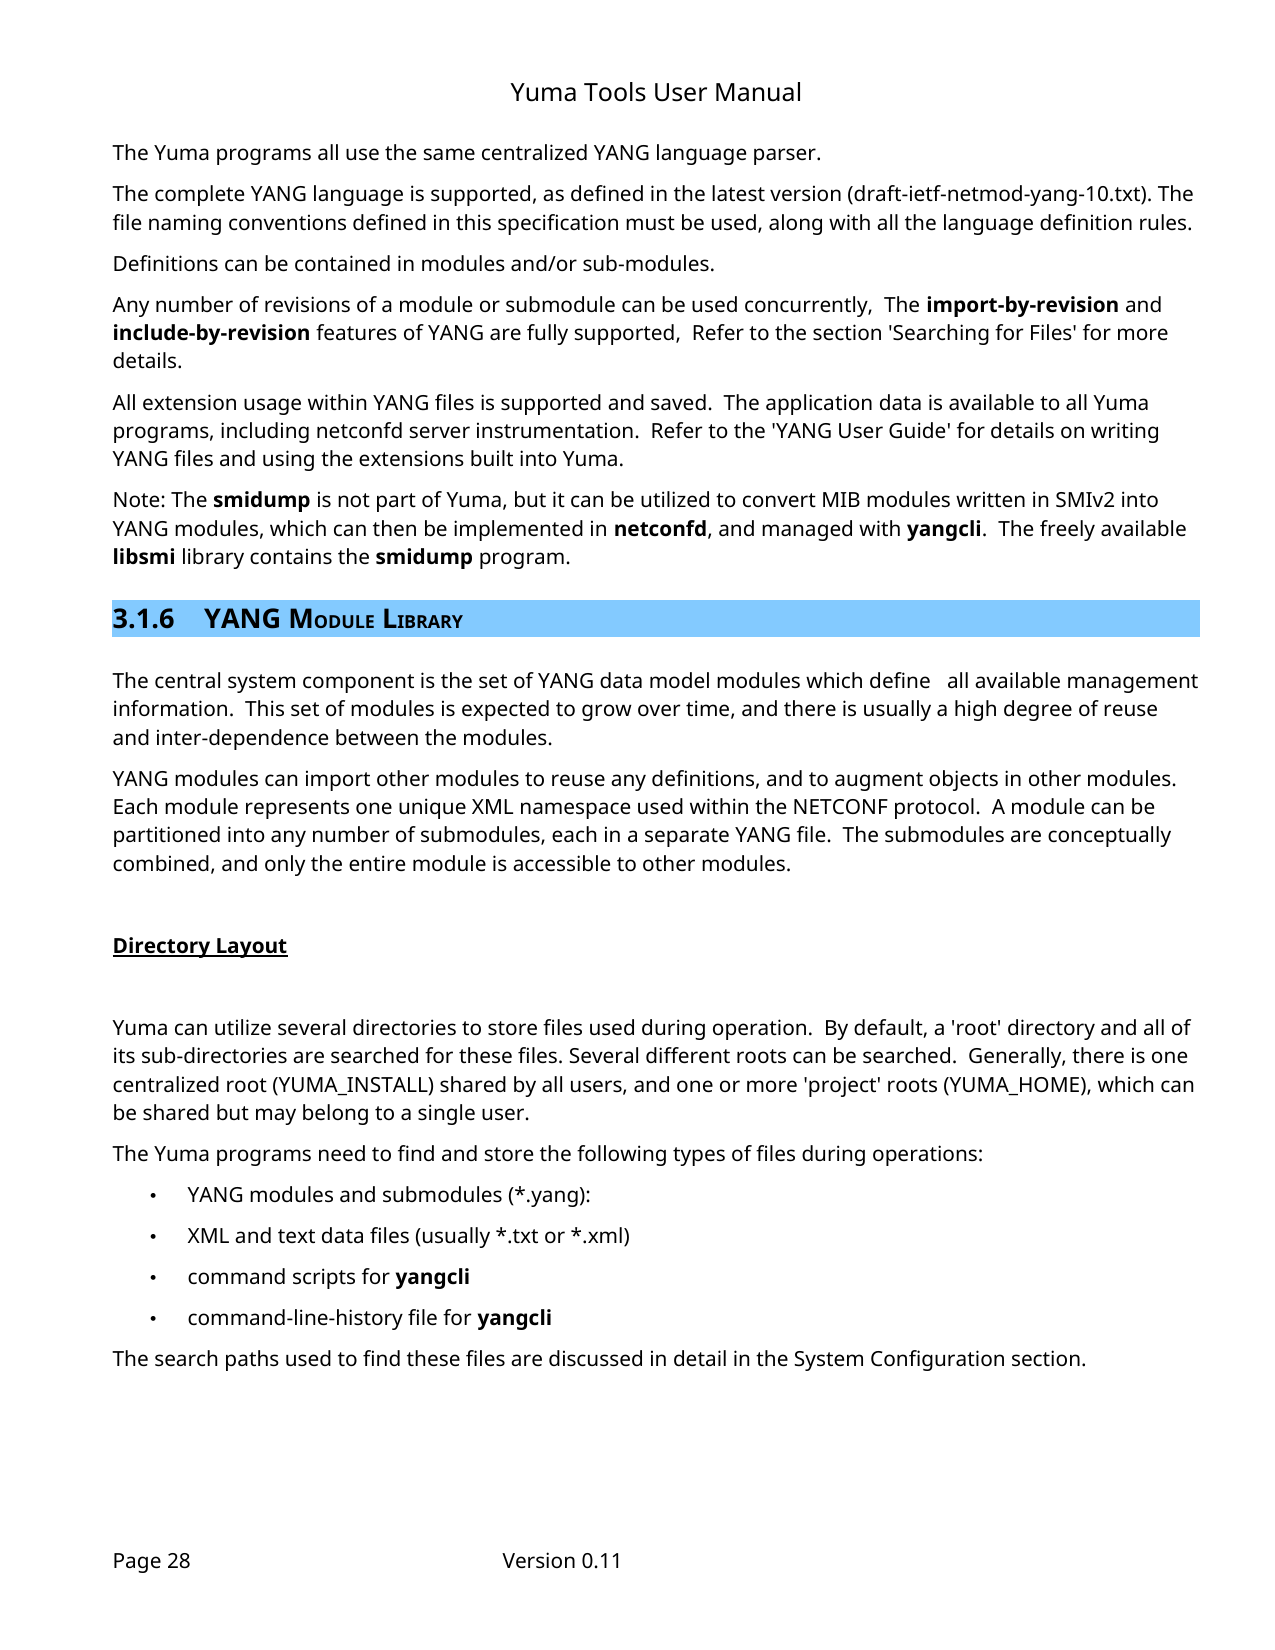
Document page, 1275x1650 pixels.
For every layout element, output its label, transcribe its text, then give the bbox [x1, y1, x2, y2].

text Yuma can utilize several directories to store files used during operation. By default, a 'root' directory and all of its sub-directories are searched for these files. Several different roots can be searched. Generally, there is one centralized root (YUMA_INSTALL) shared by all users, and one or more 'project' roots (YUMA_HOME), which can be shared but may belong to a single user. [112, 1013, 1200, 1127]
subtitle YANG Module Library [112, 600, 1200, 637]
list YANG modules and submodules (*.yang): [150, 1180, 1200, 1208]
text Directory Layout [112, 931, 1200, 959]
text Definitions can be contained in modules and/or sub-modules. [112, 249, 1200, 277]
text The Yuma programs all use the same centralized YANG language parser. [112, 138, 1200, 167]
text Any number of revisions of a module or submodule can be used concurrently, The import-by-revision and include-by-revision features of YANG are fully supported, Refer to the section 'Searching for Files' for more details. [112, 290, 1200, 375]
text Note: The smidump is not part of Yuma, but it can be utilized to convert MIB modules written in SMIv2 into YANG modules, which can then be implemented in netconfd, and managed with yangcli. The freely available libsmi library contains the smidump program. [112, 485, 1200, 571]
text The complete YANG language is supported, as defined in the latest version (draft-ietf-netmod-yang-10.txt). The file naming conventions defined in this specification must be used, along with all the language definition rules. [112, 179, 1200, 236]
text All extension usage within YANG files is supported and saved. The application data is available to all Yuma programs, including netconfd server instrumentation. Refer to the 'YANG User Guide' for details on writing YANG files and using the extensions built into Yuma. [112, 388, 1200, 473]
list command scripts for yangcli [150, 1262, 1200, 1290]
text The search paths used to find these files are discussed in detail in the System Configuration section. [112, 1344, 1200, 1372]
text The central system component is the set of YANG data model modules which define all available management information. This set of modules is expected to grow over time, and there is usually a high degree of reuse and inter-dependence between the modules. [112, 666, 1200, 751]
list XML and text data files (usually *.txt or *.xml) [150, 1221, 1200, 1249]
text YANG modules can import other modules to reuse any definitions, and to augment objects in other modules. Each module represents one unique XML namespace used within the NETCONF protocol. A module can be partitioned into any number of submodules, each in a separate YANG file. The submodules are conceptually combined, and only the entire module is accessible to other modules. [112, 764, 1200, 877]
list command-line-history file for yangcli [150, 1303, 1200, 1331]
text The Yuma programs need to find and store the following types of files during operations: [112, 1139, 1200, 1167]
